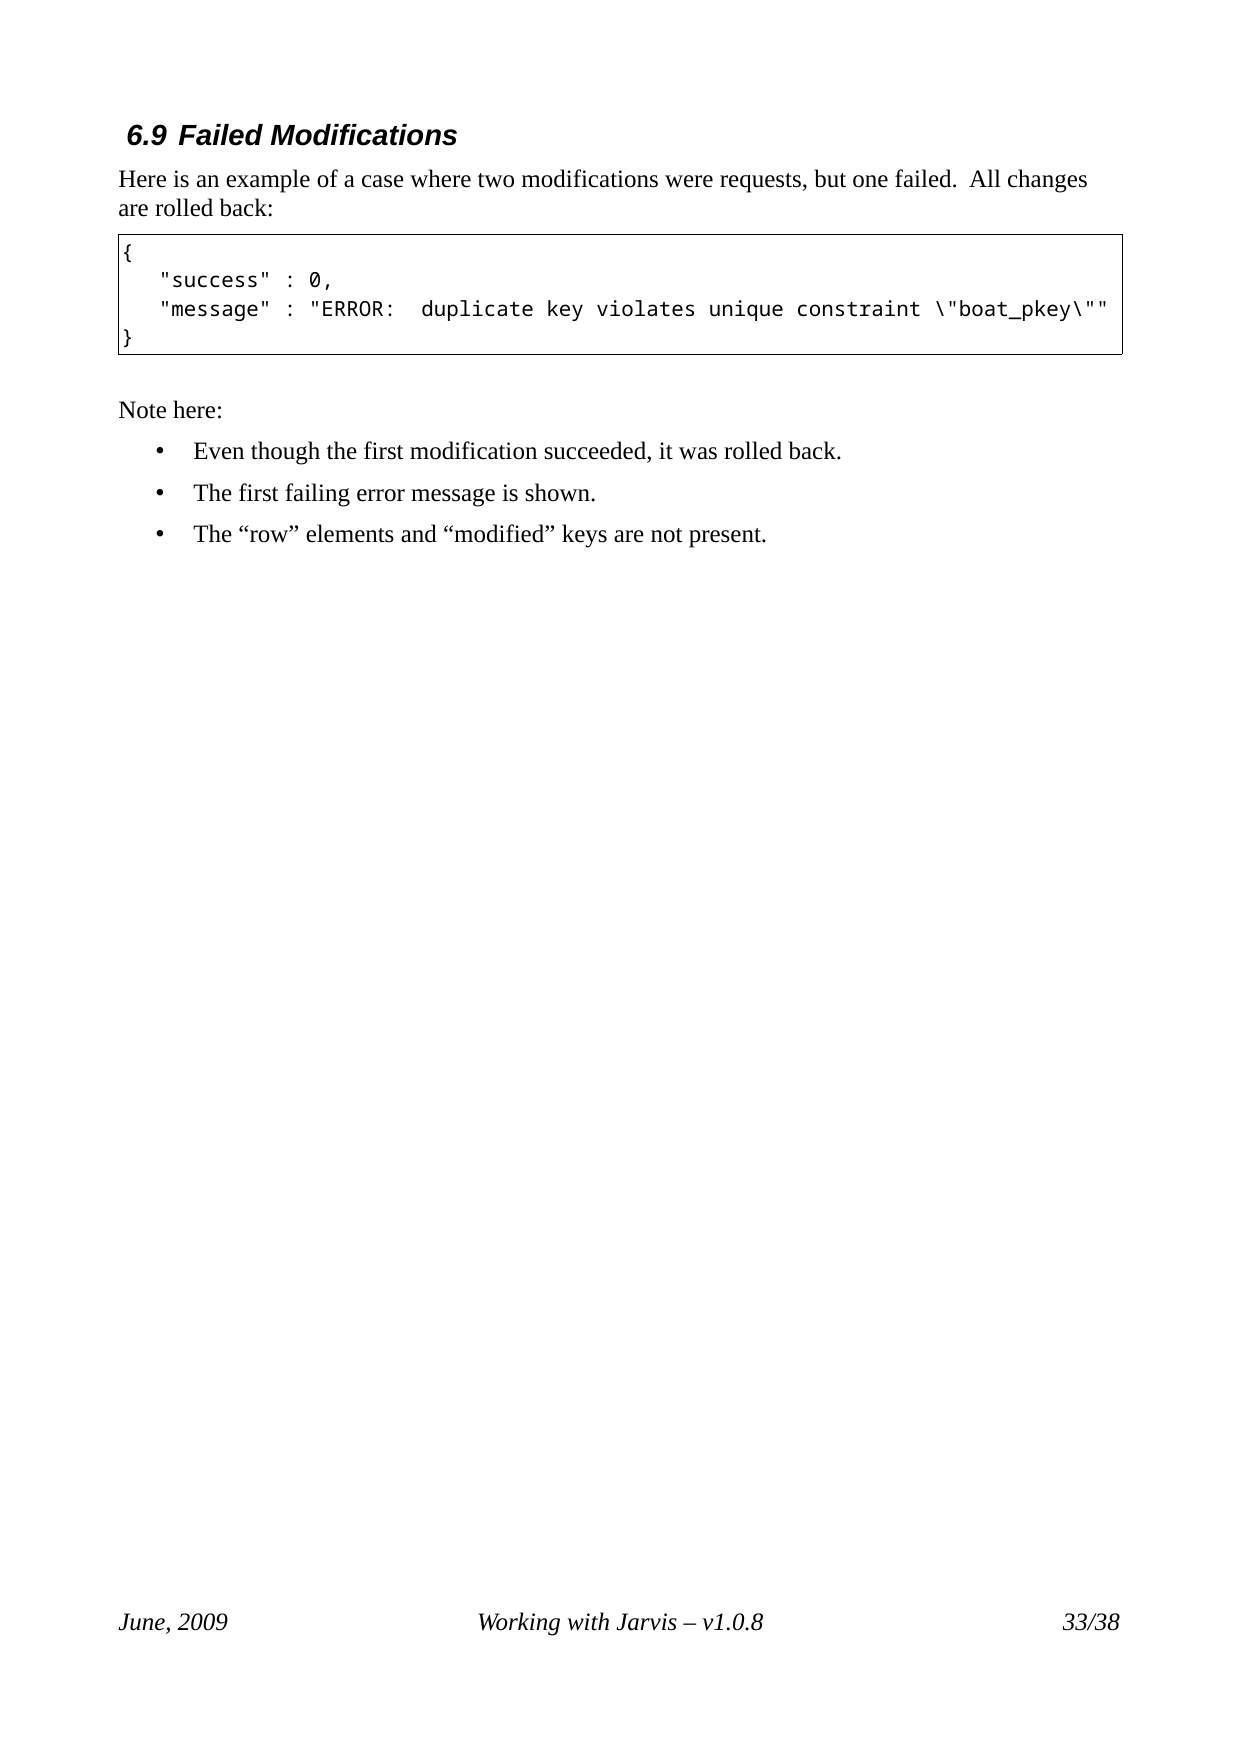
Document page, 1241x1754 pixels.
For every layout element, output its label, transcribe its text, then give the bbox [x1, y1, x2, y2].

list The first failing error message is shown. [156, 478, 1122, 506]
subtitle Failed Modifications [118, 118, 1122, 152]
text Note here: [118, 395, 1122, 424]
text Here is an example of a case where two modifications were requests, but one failed. All changes are rolled back: [118, 164, 1122, 222]
text "message" : "ERROR: duplicate key violates unique constraint \"boat_pkey\"" [119, 291, 1122, 319]
text { [119, 235, 1122, 263]
text } [119, 319, 1122, 354]
text "success" : 0, [119, 263, 1122, 291]
list The “row” elements and “modified” keys are not present. [156, 519, 1122, 548]
list Even though the first modification succeeded, it was rolled back. [156, 436, 1122, 465]
